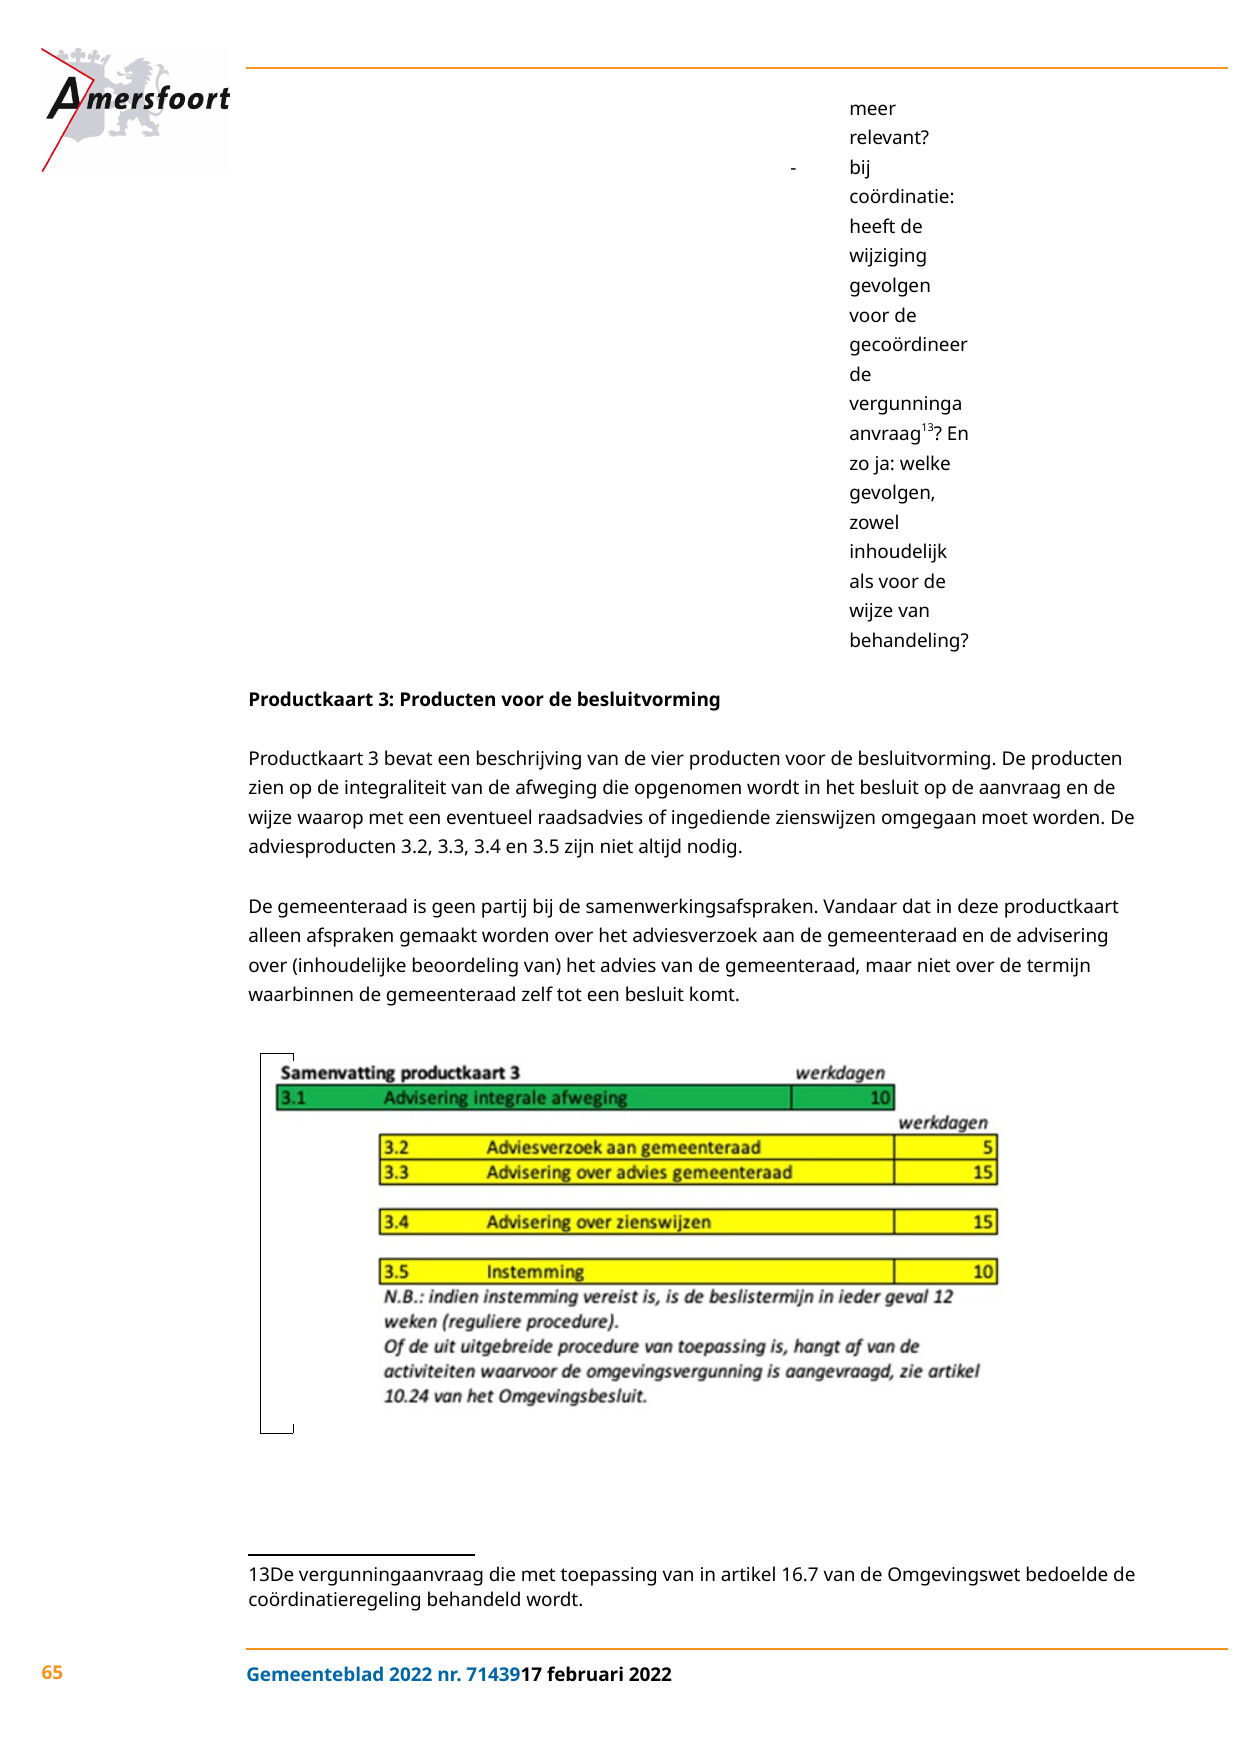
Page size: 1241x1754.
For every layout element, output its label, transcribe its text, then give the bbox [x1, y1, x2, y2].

text De gemeenteraad is geen partij bij de samenwerkingsafspraken. Vandaar dat in deze productkaart alleen afspraken gemaakt worden over het adviesverzoek aan de gemeenteraad en de advisering over (inhoudelijke beoordeling van) het advies van de gemeenteraad, maar niet over de termijn waarbinnen de gemeenteraad zelf tot een besluit komt. [248, 893, 1152, 1007]
table_cell [971, 95, 1152, 653]
text Productkaart 3: Producten voor de besluitvorming [248, 686, 1152, 712]
picture [41, 47, 231, 172]
picture [268, 1061, 1008, 1424]
table_cell meer relevant? bij coördinatie: heeft de wijziging gevolgen voor de gecoördineerde vergunningaanvraag? En zo ja: welke gevolgen, zowel inhoudelijk als voor de wijze van behandeling? [790, 95, 971, 653]
table_cell [429, 95, 609, 653]
text Productkaart 3 bevat een beschrijving van de vier producten voor de besluitvorming. De producten zien op de integraliteit van de afweging die opgenomen wordt in het besluit op de aanvraag en de wijze waarop met een eventueel raadsadvies of ingediende zienswijzen omgegaan moet worden. De adviesproducten 3.2, 3.3, 3.4 en 3.5 zijn niet altijd nodig. [248, 745, 1152, 859]
table_cell [609, 95, 790, 653]
table_cell [248, 95, 429, 653]
